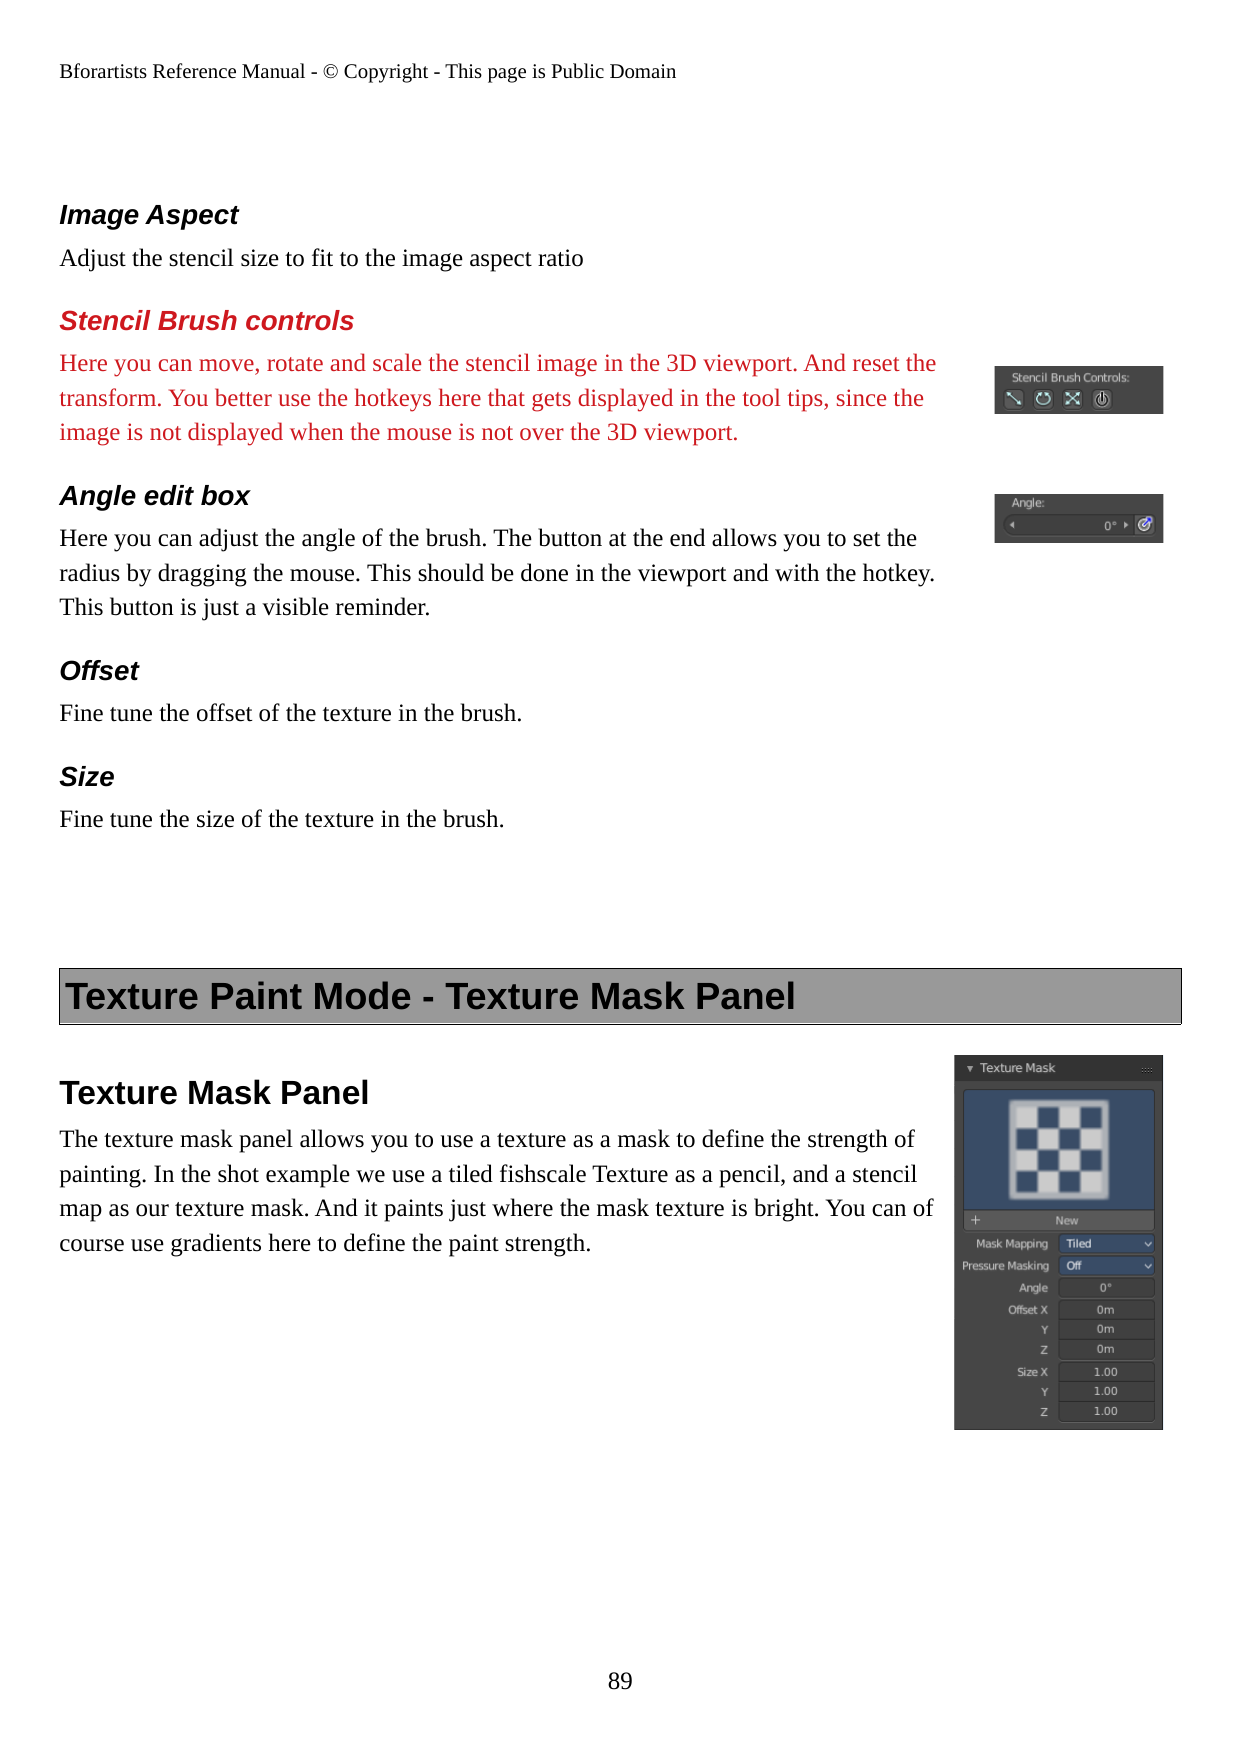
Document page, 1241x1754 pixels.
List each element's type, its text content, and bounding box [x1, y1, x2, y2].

subtitle Texture Mask Panel [59, 1073, 954, 1112]
text Fine tune the size of the texture in the brush. [59, 804, 1181, 833]
text The texture mask panel allows you to use a texture as a mask to define the strength of painting. In the shot example we use a tiled fishscale Texture as a pencil, and a stencil map as our texture mask. And it paints just where the mask texture is bright. You can of course use gradients here to define the paint strength. [59, 1124, 954, 1257]
table_header Texture Paint Mode - Texture Mask Panel [60, 969, 1181, 1023]
subtitle [1164, 1073, 1181, 1112]
subtitle Size [59, 760, 1181, 792]
text Fine tune the offset of the texture in the brush. [59, 698, 1181, 727]
text Here you can move, rotate and scale the stencil image in the 3D viewport. And reset the transform. You better use the hotkeys here that gets displayed in the tool tips, since the image is not displayed when the mouse is not over the 3D viewport. [59, 348, 1181, 446]
subtitle Stencil Brush controls [59, 304, 1181, 336]
picture [954, 1055, 1164, 1430]
text Here you can adjust the angle of the brush. The button at the end allows you to set the radius by dragging the mouse. This should be done in the viewport and with the hotkey. This button is just a visible reminder. [59, 523, 1181, 621]
picture [994, 366, 1164, 414]
subtitle Image Aspect [59, 198, 1181, 230]
subtitle Offset [59, 654, 1181, 686]
subtitle Angle edit box [59, 479, 1181, 511]
picture [994, 494, 1164, 543]
text Adjust the stencil size to fit to the image aspect ratio [59, 243, 1181, 271]
